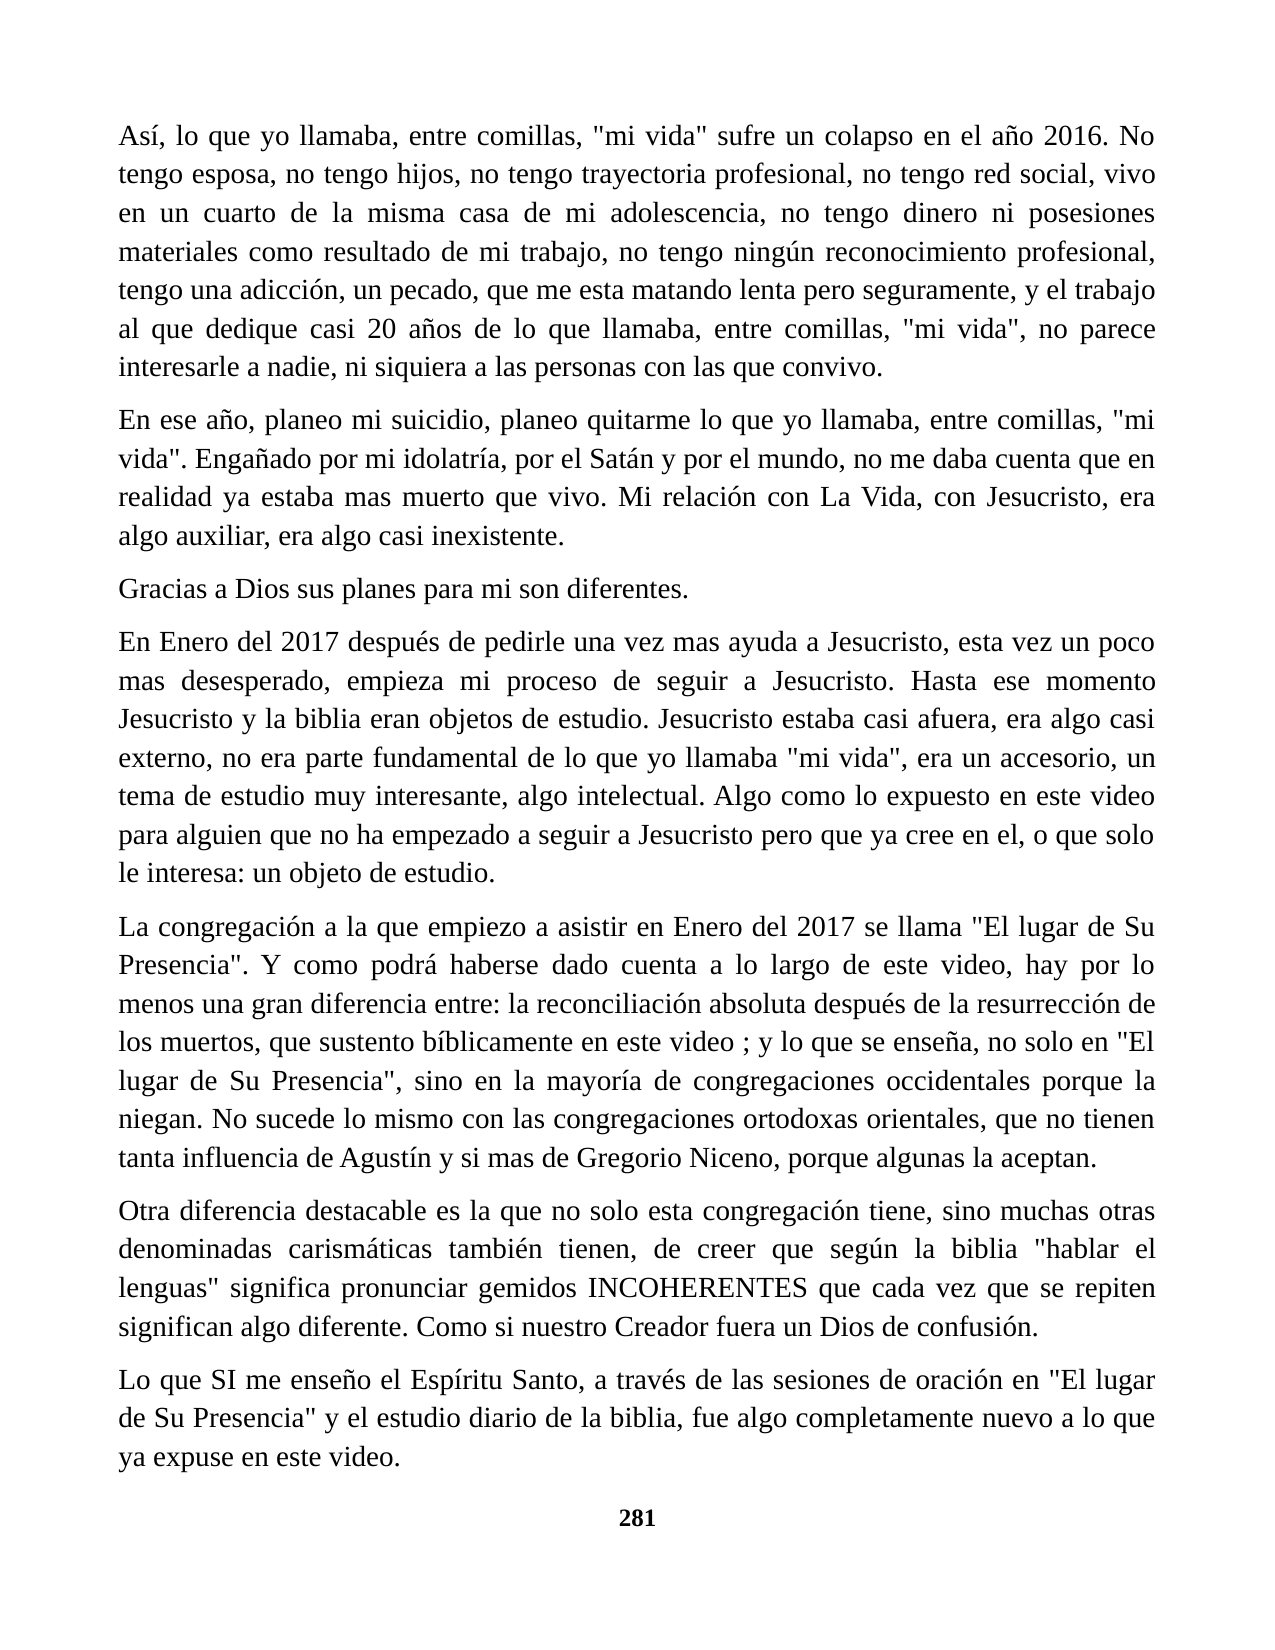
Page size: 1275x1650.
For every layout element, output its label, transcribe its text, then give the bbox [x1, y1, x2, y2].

text En ese año, planeo mi suicidio, planeo quitarme lo que yo llamaba, entre comillas, "mi vida". Engañado por mi idolatría, por el Satán y por el mundo, no me daba cuenta que en realidad ya estaba mas muerto que vivo. Mi relación con La Vida, con Jesucristo, era algo auxiliar, era algo casi inexistente. [118, 402, 1157, 552]
text La congregación a la que empiezo a asistir en Enero del 2017 se llama "El lugar de Su Presencia". Y como podrá haberse dado cuenta a lo largo de este video, hay por lo menos una gran diferencia entre: la reconciliación absoluta después de la resurrección de los muertos, que sustento bíblicamente en este video ; y lo que se enseña, no solo en "El lugar de Su Presencia", sino en la mayoría de congregaciones occidentales porque la niegan. No sucede lo mismo con las congregaciones ortodoxas orientales, que no tienen tanta influencia de Agustín y si mas de Gregorio Niceno, porque algunas la aceptan. [118, 909, 1157, 1173]
text En Enero del 2017 después de pedirle una vez mas ayuda a Jesucristo, esta vez un poco mas desesperado, empieza mi proceso de seguir a Jesucristo. Hasta ese momento Jesucristo y la biblia eran objetos de estudio. Jesucristo estaba casi afuera, era algo casi externo, no era parte fundamental de lo que yo llamaba "mi vida", era un accesorio, un tema de estudio muy interesante, algo intelectual. Algo como lo expuesto en este video para alguien que no ha empezado a seguir a Jesucristo pero que ya cree en el, o que solo le interesa: un objeto de estudio. [118, 624, 1157, 889]
text Lo que SI me enseño el Espíritu Santo, a través de las sesiones de oración en "El lugar de Su Presencia" y el estudio diario de la biblia, fue algo completamente nuevo a lo que ya expuse en este video. [118, 1362, 1157, 1472]
text Gracias a Dios sus planes para mi son diferentes. [118, 571, 1157, 605]
text Así, lo que yo llamaba, entre comillas, "mi vida" sufre un colapso en el año 2016. No tengo esposa, no tengo hijos, no tengo trayectoria profesional, no tengo red social, vivo en un cuarto de la misma casa de mi adolescencia, no tengo dinero ni posesiones materiales como resultado de mi trabajo, no tengo ningún reconocimiento profesional, tengo una adicción, un pecado, que me esta matando lenta pero seguramente, y el trabajo al que dedique casi 20 años de lo que llamaba, entre comillas, "mi vida", no parece interesarle a nadie, ni siquiera a las personas con las que convivo. [118, 118, 1157, 383]
text Otra diferencia destacable es la que no solo esta congregación tiene, sino muchas otras denominadas carismáticas también tienen, de creer que según la biblia "hablar el lenguas" significa pronunciar gemidos INCOHERENTES que cada vez que se repiten significan algo diferente. Como si nuestro Creador fuera un Dios de confusión. [118, 1193, 1157, 1342]
